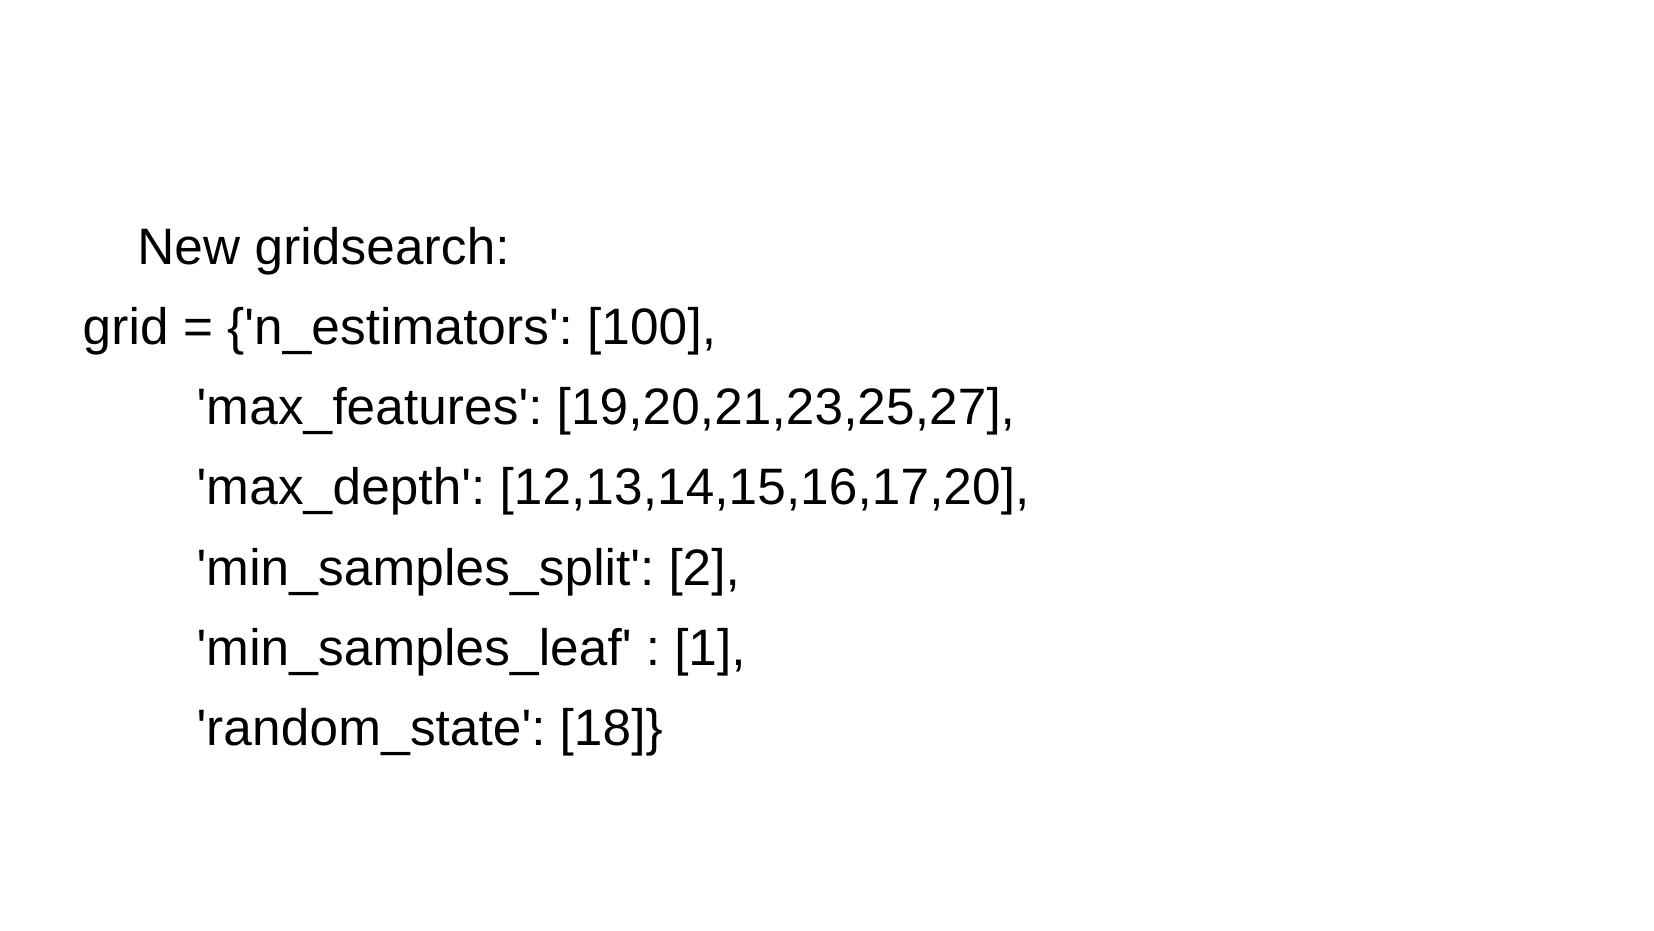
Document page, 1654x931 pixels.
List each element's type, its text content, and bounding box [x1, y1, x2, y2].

list New gridsearch: grid = {'n_estimators': [100], 'max_features': [19,20,21,23,25,27], 'max_depth': [12,13,14,15,16,17,20], 'min_samples_split': [2], 'min_samples_leaf' : [1], 'random_state': [18]} [82, 217, 1571, 758]
